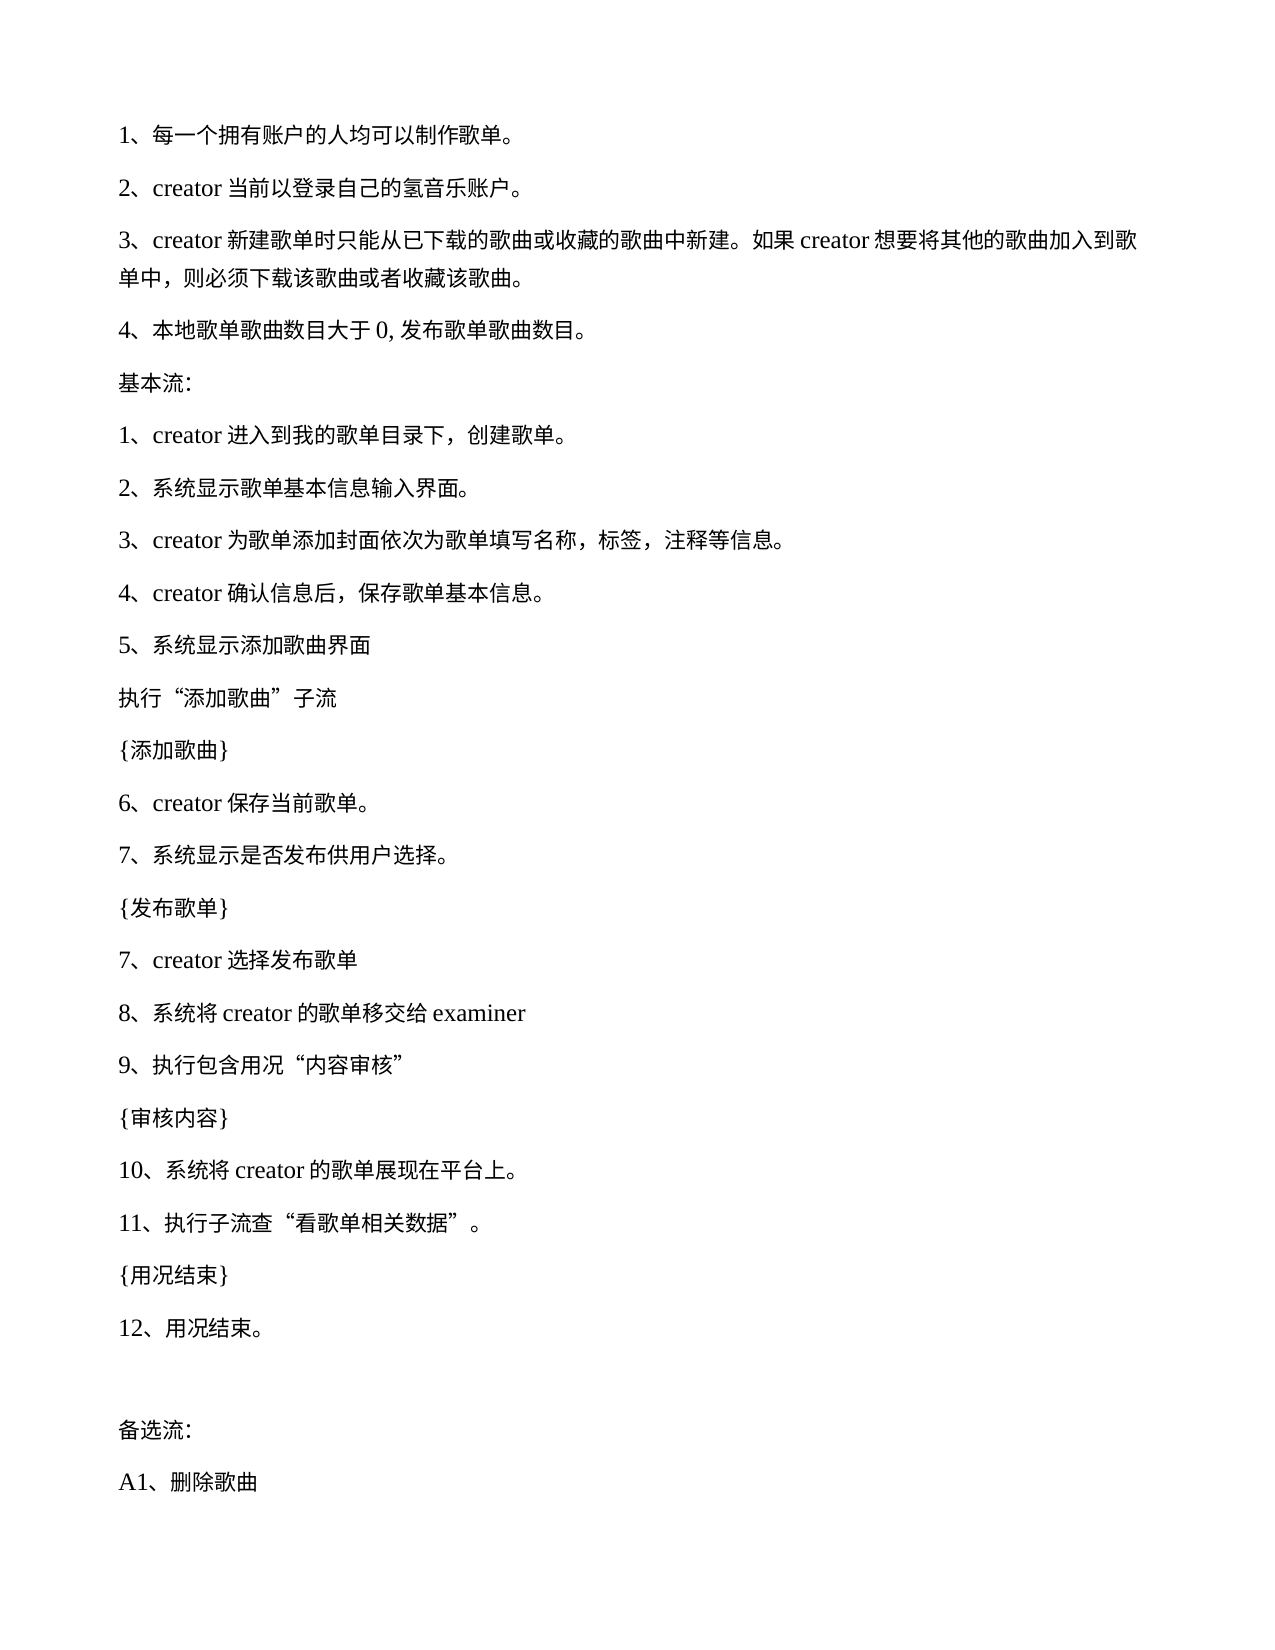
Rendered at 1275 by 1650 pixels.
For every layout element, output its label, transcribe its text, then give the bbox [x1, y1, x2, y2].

text 1、每一个拥有账户的人均可以制作歌单。 [118, 118, 1157, 150]
text 3、creator新建歌单时只能从已下载的歌曲或收藏的歌曲中新建。如果creator想要将其他的歌曲加入到歌单中，则必须下载该歌曲或者收藏该歌曲。 [118, 223, 1157, 293]
text 执行“添加歌曲”子流 [118, 681, 1157, 713]
text 2、creator当前以登录自己的氢音乐账户。 [118, 171, 1157, 202]
text {审核内容} [118, 1101, 1157, 1133]
text 5、系统显示添加歌曲界面 [118, 628, 1157, 660]
text 7、系统显示是否发布供用户选择。 [118, 838, 1157, 870]
text 3、creator为歌单添加封面依次为歌单填写名称，标签，注释等信息。 [118, 523, 1157, 555]
text 9、执行包含用况“内容审核” [118, 1048, 1157, 1080]
text 基本流： [118, 366, 1157, 398]
text {发布歌单} [118, 891, 1157, 923]
text 11、执行子流查“看歌单相关数据”。 [118, 1206, 1157, 1238]
text {用况结束} [118, 1258, 1157, 1290]
text 8、系统将creator的歌单移交给examiner [118, 996, 1157, 1028]
text 12、用况结束。 [118, 1311, 1157, 1343]
text {添加歌曲} [118, 733, 1157, 765]
text 4、本地歌单歌曲数目大于0, 发布歌单歌曲数目。 [118, 313, 1157, 345]
text 备选流： [118, 1413, 1157, 1444]
text A1、删除歌曲 [118, 1465, 1157, 1497]
text 6、creator保存当前歌单。 [118, 786, 1157, 818]
text 7、creator选择发布歌单 [118, 943, 1157, 975]
text 10、系统将creator的歌单展现在平台上。 [118, 1153, 1157, 1185]
text 4、creator确认信息后，保存歌单基本信息。 [118, 576, 1157, 608]
text 1、creator进入到我的歌单目录下，创建歌单。 [118, 418, 1157, 450]
text 2、系统显示歌单基本信息输入界面。 [118, 471, 1157, 503]
